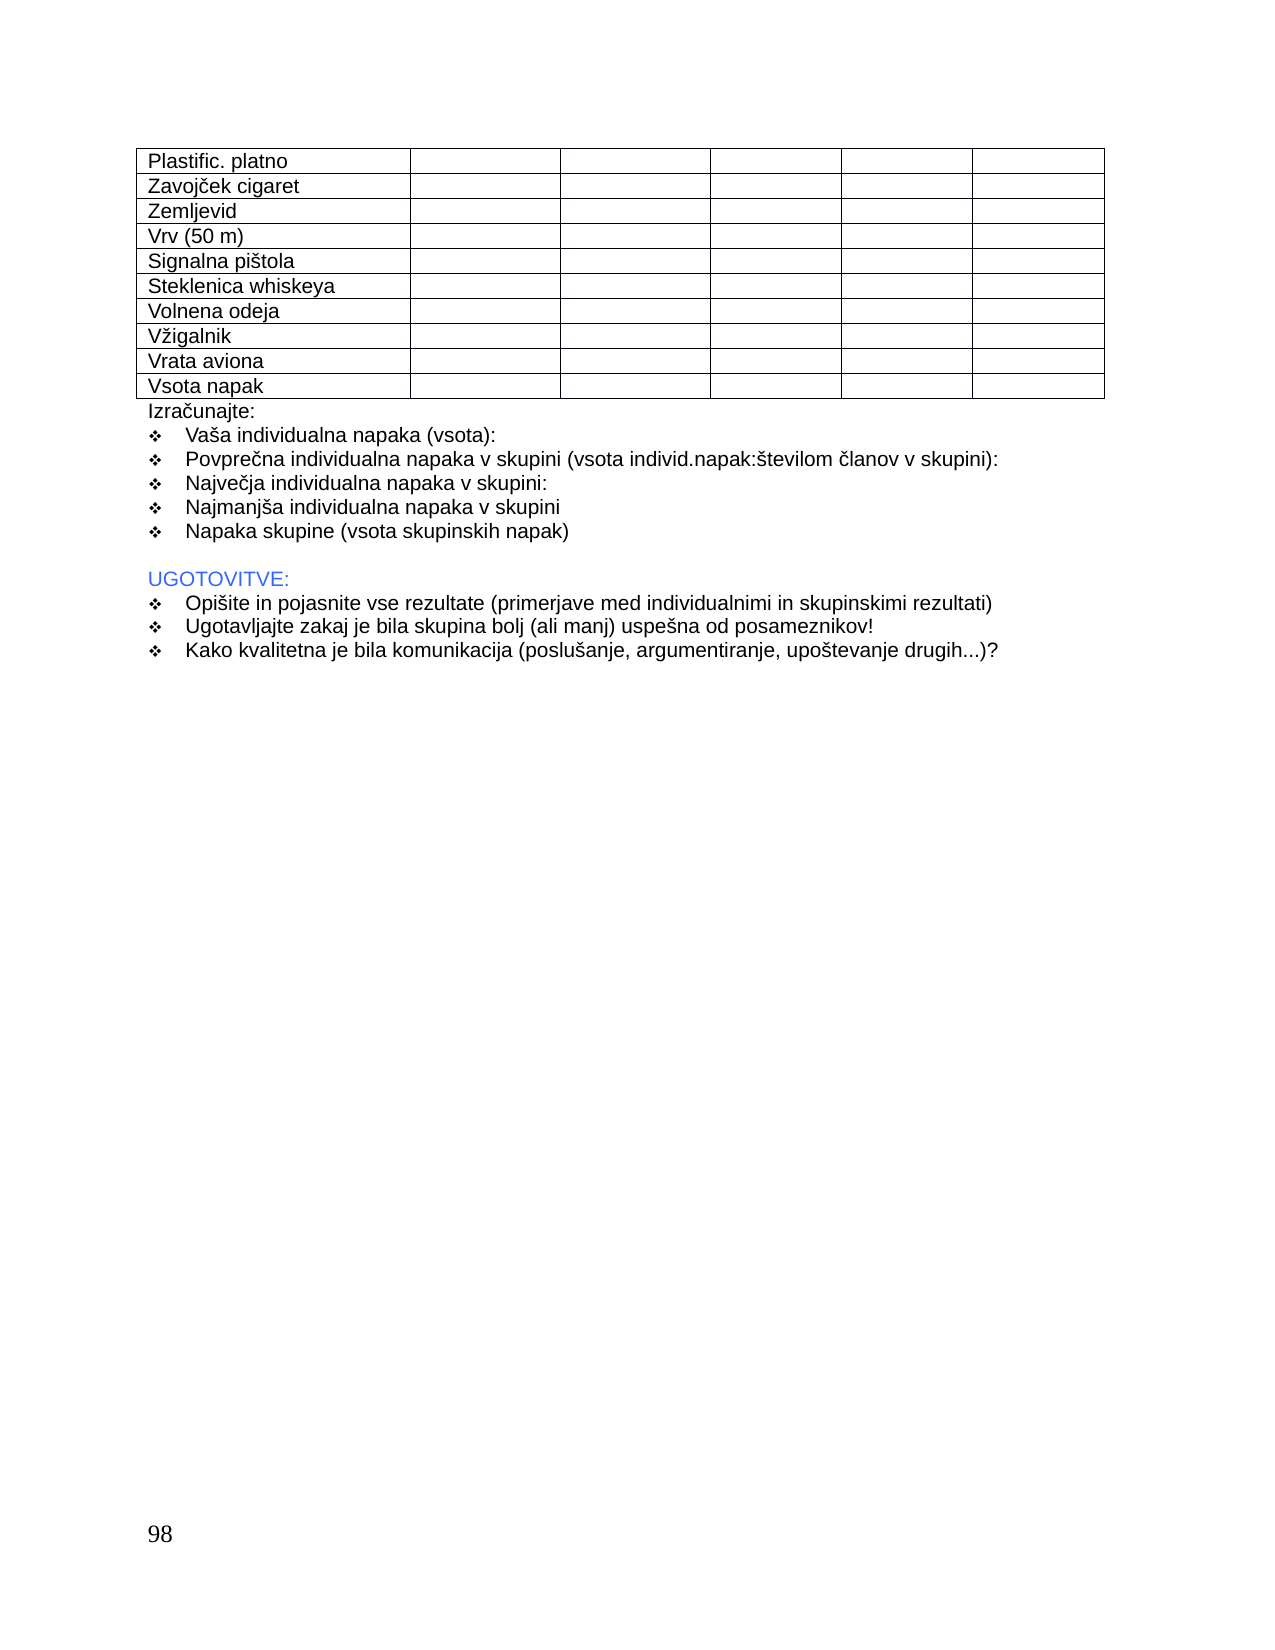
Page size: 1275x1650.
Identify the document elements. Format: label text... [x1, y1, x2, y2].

table_cell [561, 349, 710, 373]
table_cell [411, 224, 560, 248]
table_cell [842, 199, 972, 223]
table_cell [711, 274, 841, 298]
table_cell Volnena odeja [137, 299, 410, 323]
table_cell [973, 374, 1104, 398]
list Ugotavljajte zakaj je bila skupina bolj (ali manj) uspešna od posameznikov! [148, 614, 1127, 638]
table_cell [711, 224, 841, 248]
table_cell Vrata aviona [137, 349, 410, 373]
table_cell Signalna pištola [137, 249, 410, 273]
text Izračunajte: [148, 399, 1127, 423]
table_cell [561, 299, 710, 323]
table_cell [411, 249, 560, 273]
list Kako kvalitetna je bila komunikacija (poslušanje, argumentiranje, upoštevanje drugih...)? [148, 638, 1127, 662]
list Najmanjša individualna napaka v skupini [148, 494, 1127, 518]
table_cell [711, 374, 841, 398]
table_cell [842, 274, 972, 298]
table_cell [411, 374, 560, 398]
table_cell Zemljevid [137, 199, 410, 223]
table_cell [973, 249, 1104, 273]
table_cell [842, 149, 972, 173]
table_cell [561, 174, 710, 198]
list Povprečna individualna napaka v skupini (vsota individ.napak:številom članov v skupini): [148, 447, 1127, 471]
text UGOTOVITVE: [148, 566, 1127, 590]
table_cell Vrv (50 m) [137, 224, 410, 248]
table_cell [561, 249, 710, 273]
table_cell Zavojček cigaret [137, 174, 410, 198]
table_cell [411, 199, 560, 223]
list Napaka skupine (vsota skupinskih napak) [148, 518, 1127, 542]
table_cell [561, 374, 710, 398]
table_cell [561, 149, 710, 173]
table_cell [711, 324, 841, 348]
table_cell [561, 199, 710, 223]
table_cell Vžigalnik [137, 324, 410, 348]
table_cell [561, 224, 710, 248]
table_cell [842, 174, 972, 198]
list Vaša individualna napaka (vsota): [148, 423, 1127, 447]
table_cell [711, 199, 841, 223]
table_cell [973, 349, 1104, 373]
table_cell [973, 199, 1104, 223]
table_cell [842, 374, 972, 398]
table_cell [711, 349, 841, 373]
table_cell [842, 349, 972, 373]
table_cell Vsota napak [137, 374, 410, 398]
table_cell Plastific. platno [137, 149, 410, 173]
table_cell [842, 224, 972, 248]
table_cell [711, 249, 841, 273]
table_cell [711, 174, 841, 198]
table_cell [973, 299, 1104, 323]
list Opišite in pojasnite vse rezultate (primerjave med individualnimi in skupinskimi rezultati) [148, 590, 1127, 614]
table_cell [561, 324, 710, 348]
table_cell Steklenica whiskeya [137, 274, 410, 298]
table_cell [411, 149, 560, 173]
table_cell [561, 274, 710, 298]
table_cell [411, 349, 560, 373]
table_cell [711, 299, 841, 323]
table_cell [973, 149, 1104, 173]
table_cell [973, 174, 1104, 198]
table_cell [411, 174, 560, 198]
table_cell [973, 224, 1104, 248]
table_cell [973, 324, 1104, 348]
table_cell [842, 249, 972, 273]
list Največja individualna napaka v skupini: [148, 471, 1127, 494]
table_cell [711, 149, 841, 173]
table_cell [842, 324, 972, 348]
table_cell [411, 299, 560, 323]
table_cell [842, 299, 972, 323]
table_cell [411, 274, 560, 298]
table_cell [973, 274, 1104, 298]
table_cell [411, 324, 560, 348]
